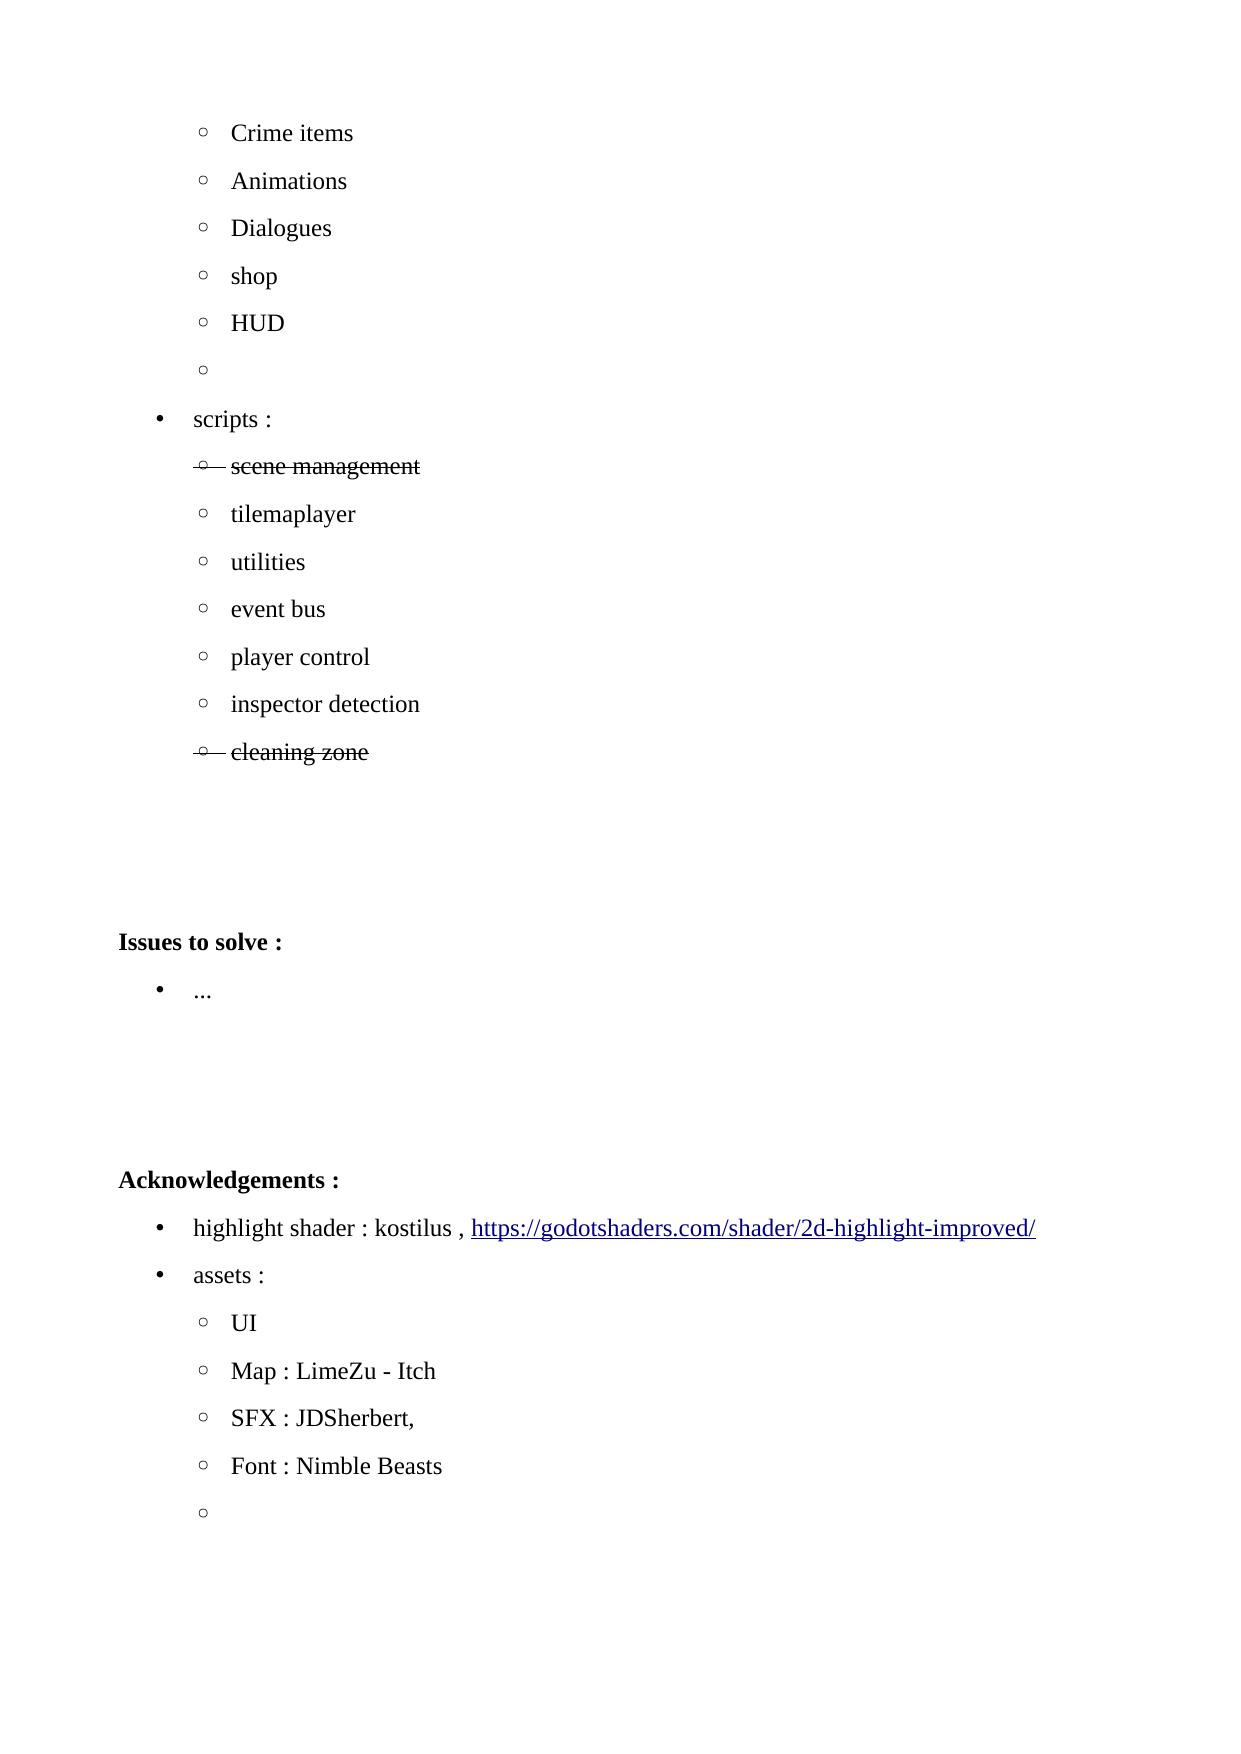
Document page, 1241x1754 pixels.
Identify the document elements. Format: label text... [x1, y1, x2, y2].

list ... [156, 975, 1122, 1004]
list inspector detection [193, 689, 1122, 718]
list highlight shader : kostilus , https://godotshaders.com/shader/2d-highlight-improved/ [156, 1213, 1122, 1242]
list scripts : [156, 404, 1122, 432]
list utilities [193, 547, 1122, 575]
text Acknowledgements : [118, 1165, 1122, 1194]
list assets : [156, 1261, 1122, 1289]
list event bus [193, 594, 1122, 623]
text Issues to solve : [118, 927, 1122, 956]
list Font : Nimble Beasts [193, 1451, 1122, 1480]
list shop [193, 261, 1122, 290]
list UI [193, 1308, 1122, 1337]
list SFX : JDSherbert, [193, 1403, 1122, 1432]
list HUD [193, 308, 1122, 337]
list Map : LimeZu - Itch [193, 1356, 1122, 1384]
list player control [193, 642, 1122, 671]
list cleaning zone [193, 737, 1122, 766]
list Animations [193, 166, 1122, 194]
list scene management [193, 451, 1122, 480]
list Crime items [193, 118, 1122, 147]
list Dialogues [193, 213, 1122, 242]
list tilemaplayer [193, 499, 1122, 528]
